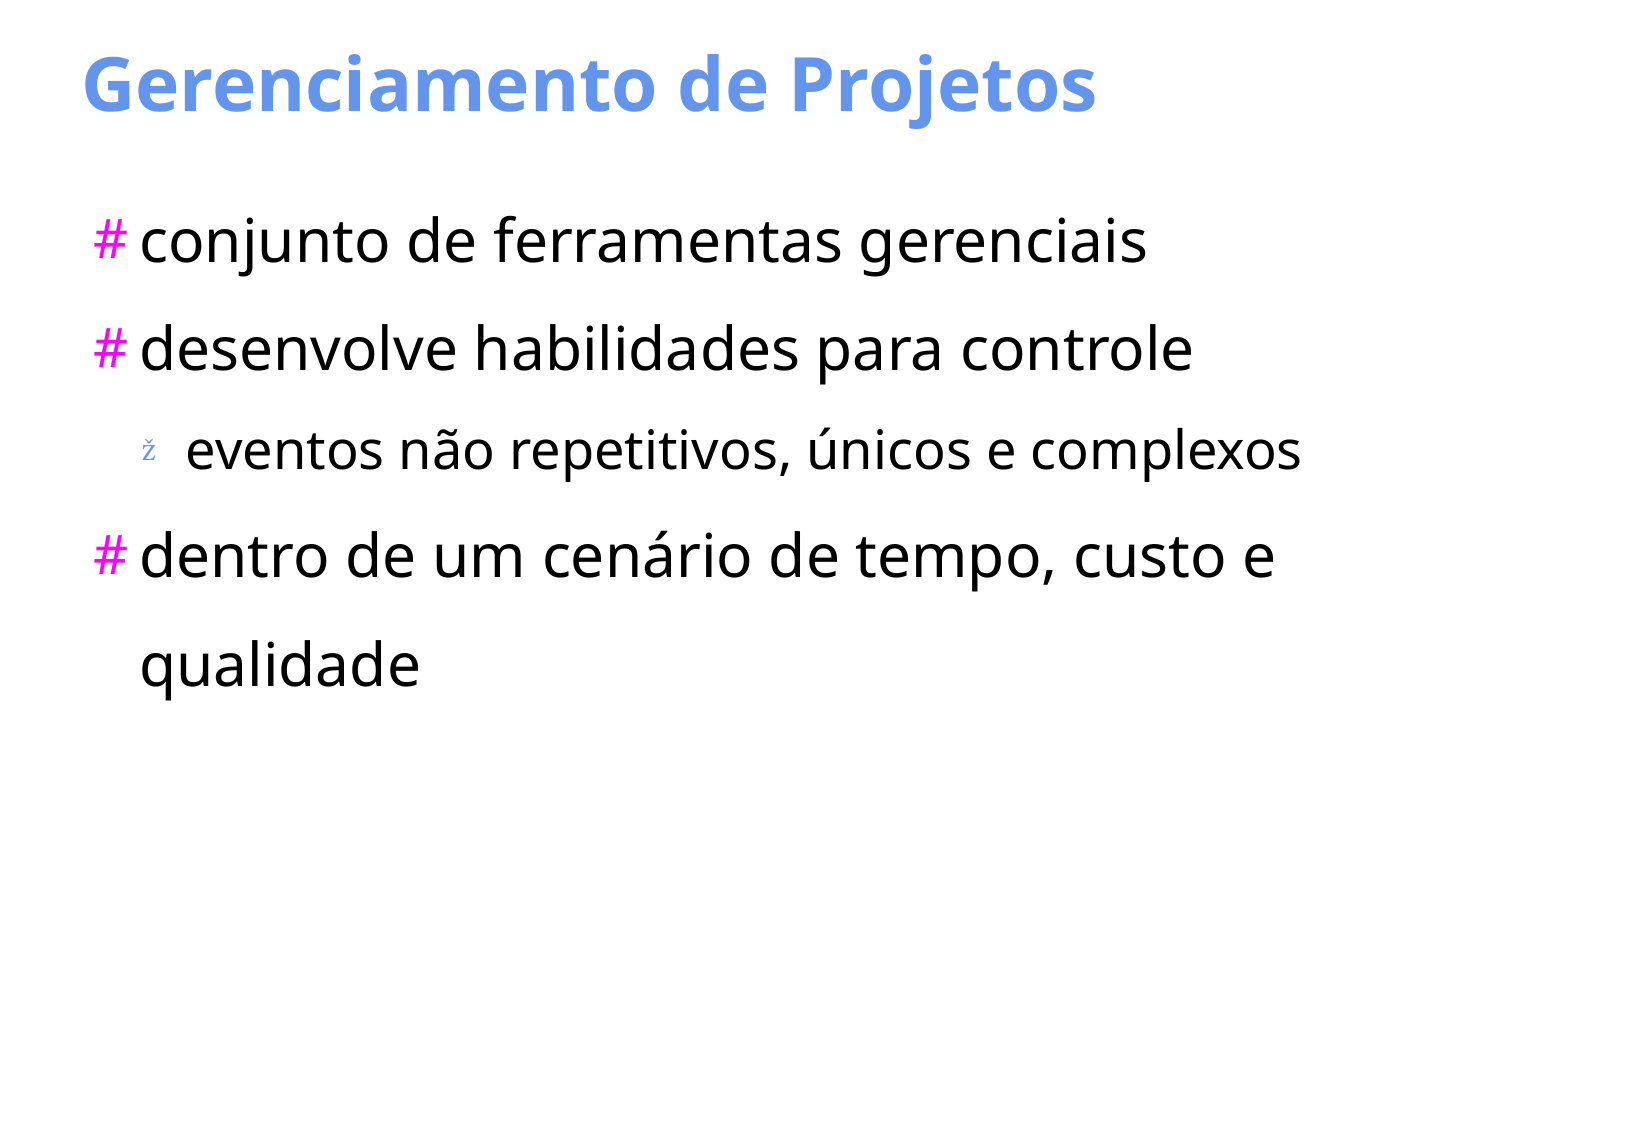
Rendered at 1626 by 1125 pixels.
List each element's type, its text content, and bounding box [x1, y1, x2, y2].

title Gerenciamento de Projetos [81, 31, 1544, 132]
list Conjunto de ferramentas gerenciais Desenvolve Habilidades para controle Eventos não repetitivos, únicos e complexos Dentro de um cenário de tempo, custo e qualidade [81, 165, 1544, 1016]
